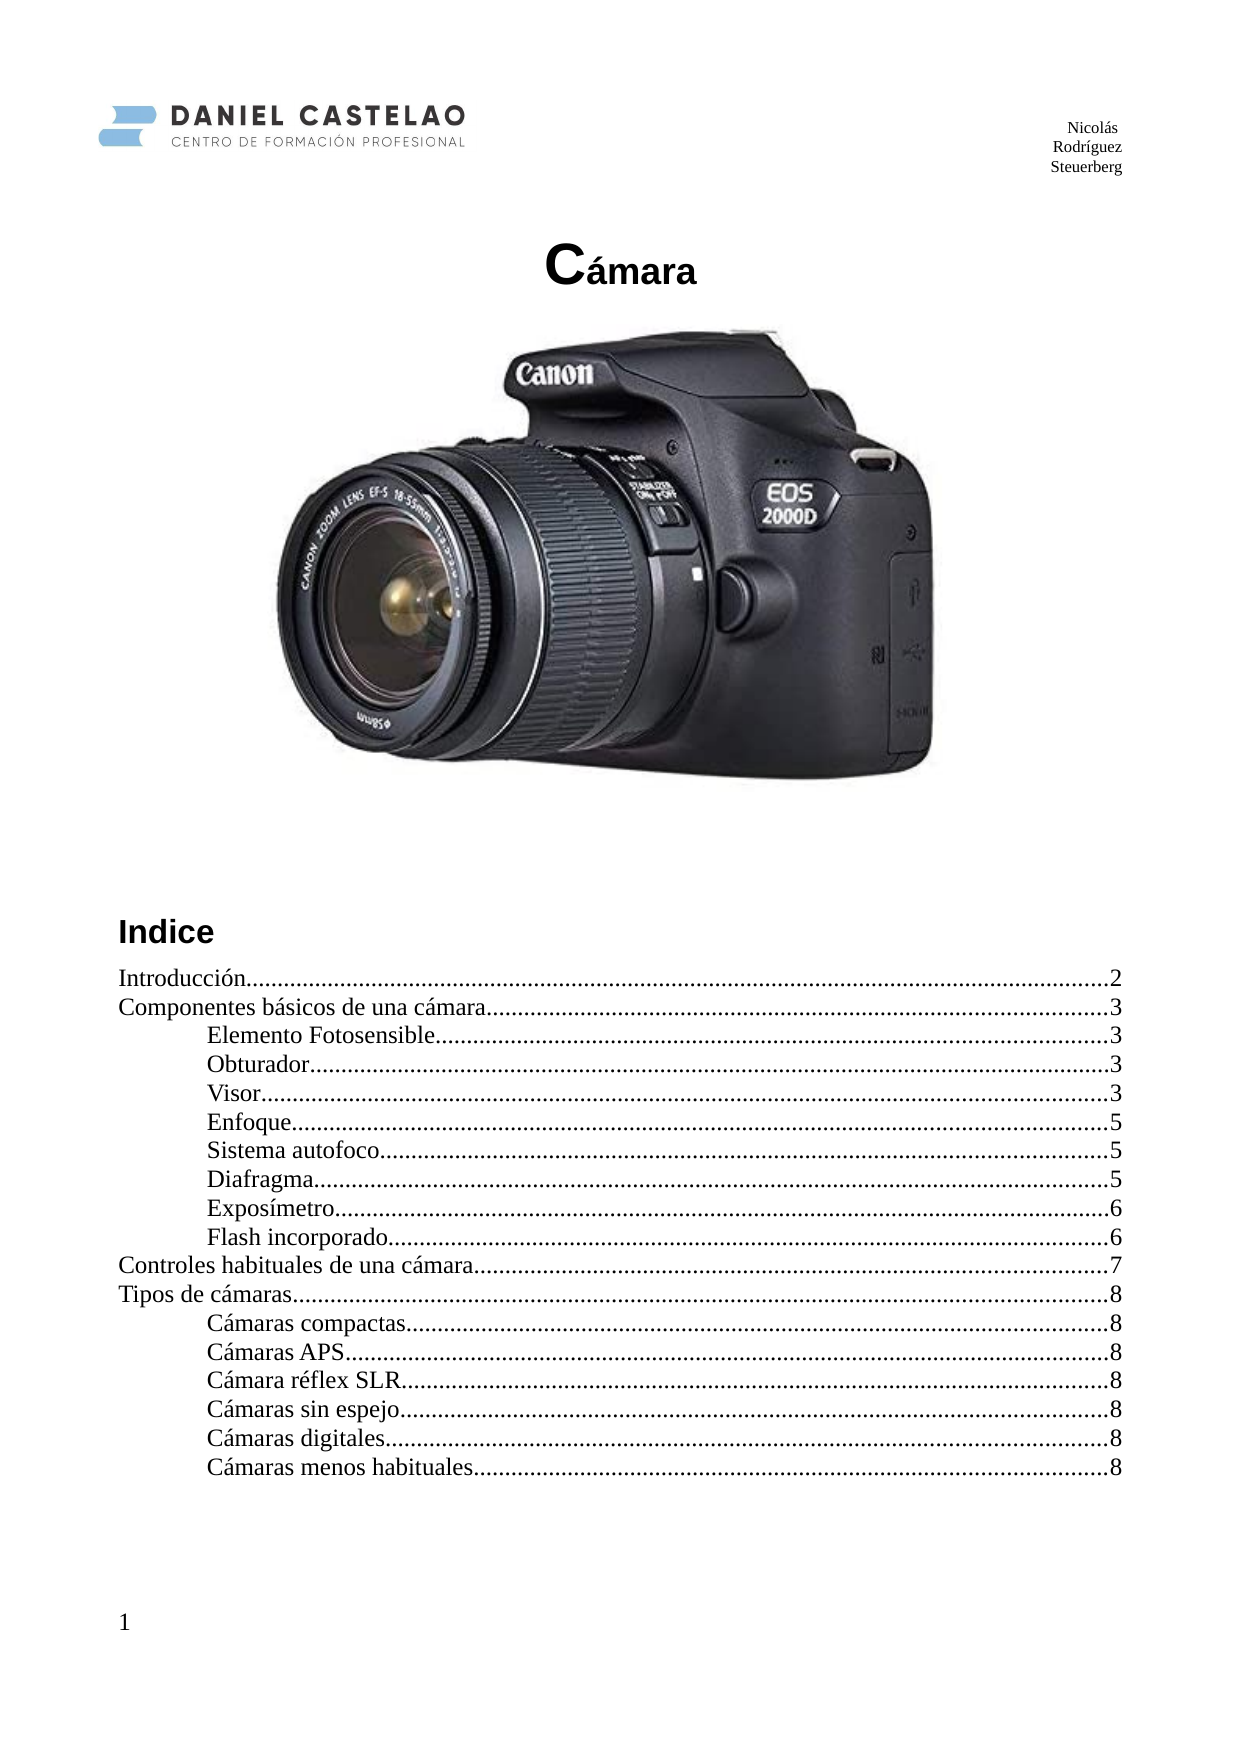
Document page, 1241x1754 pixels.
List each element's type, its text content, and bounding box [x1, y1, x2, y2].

text Exposímetro 6 [207, 1193, 1122, 1222]
text Cámaras compactas 8 [207, 1308, 1122, 1337]
text Obturador 3 [207, 1049, 1122, 1078]
text Cámaras APS 8 [207, 1337, 1122, 1366]
text Visor 3 [207, 1078, 1122, 1107]
text Cámaras sin espejo 8 [207, 1394, 1122, 1423]
text Sistema autofoco 5 [207, 1136, 1122, 1164]
text Cámaras digitales 8 [207, 1423, 1122, 1452]
text Flash incorporado 6 [207, 1222, 1122, 1251]
text Cámara réflex SLR 8 [207, 1366, 1122, 1394]
picture [267, 324, 947, 792]
text Controles habituales de una cámara 7 [118, 1251, 1122, 1279]
text Diafragma 5 [207, 1164, 1122, 1193]
text Elemento Fotosensible 3 [207, 1021, 1122, 1049]
text Introducción 2 [118, 963, 1122, 992]
text Enfoque 5 [207, 1107, 1122, 1136]
text Componentes básicos de una cámara 3 [118, 992, 1122, 1021]
picture [98, 100, 477, 152]
text Tipos de cámaras 8 [118, 1279, 1122, 1308]
subtitle Indice [118, 912, 1122, 951]
title Cámara [118, 230, 1122, 297]
text Cámaras menos habituales 8 [207, 1452, 1122, 1481]
